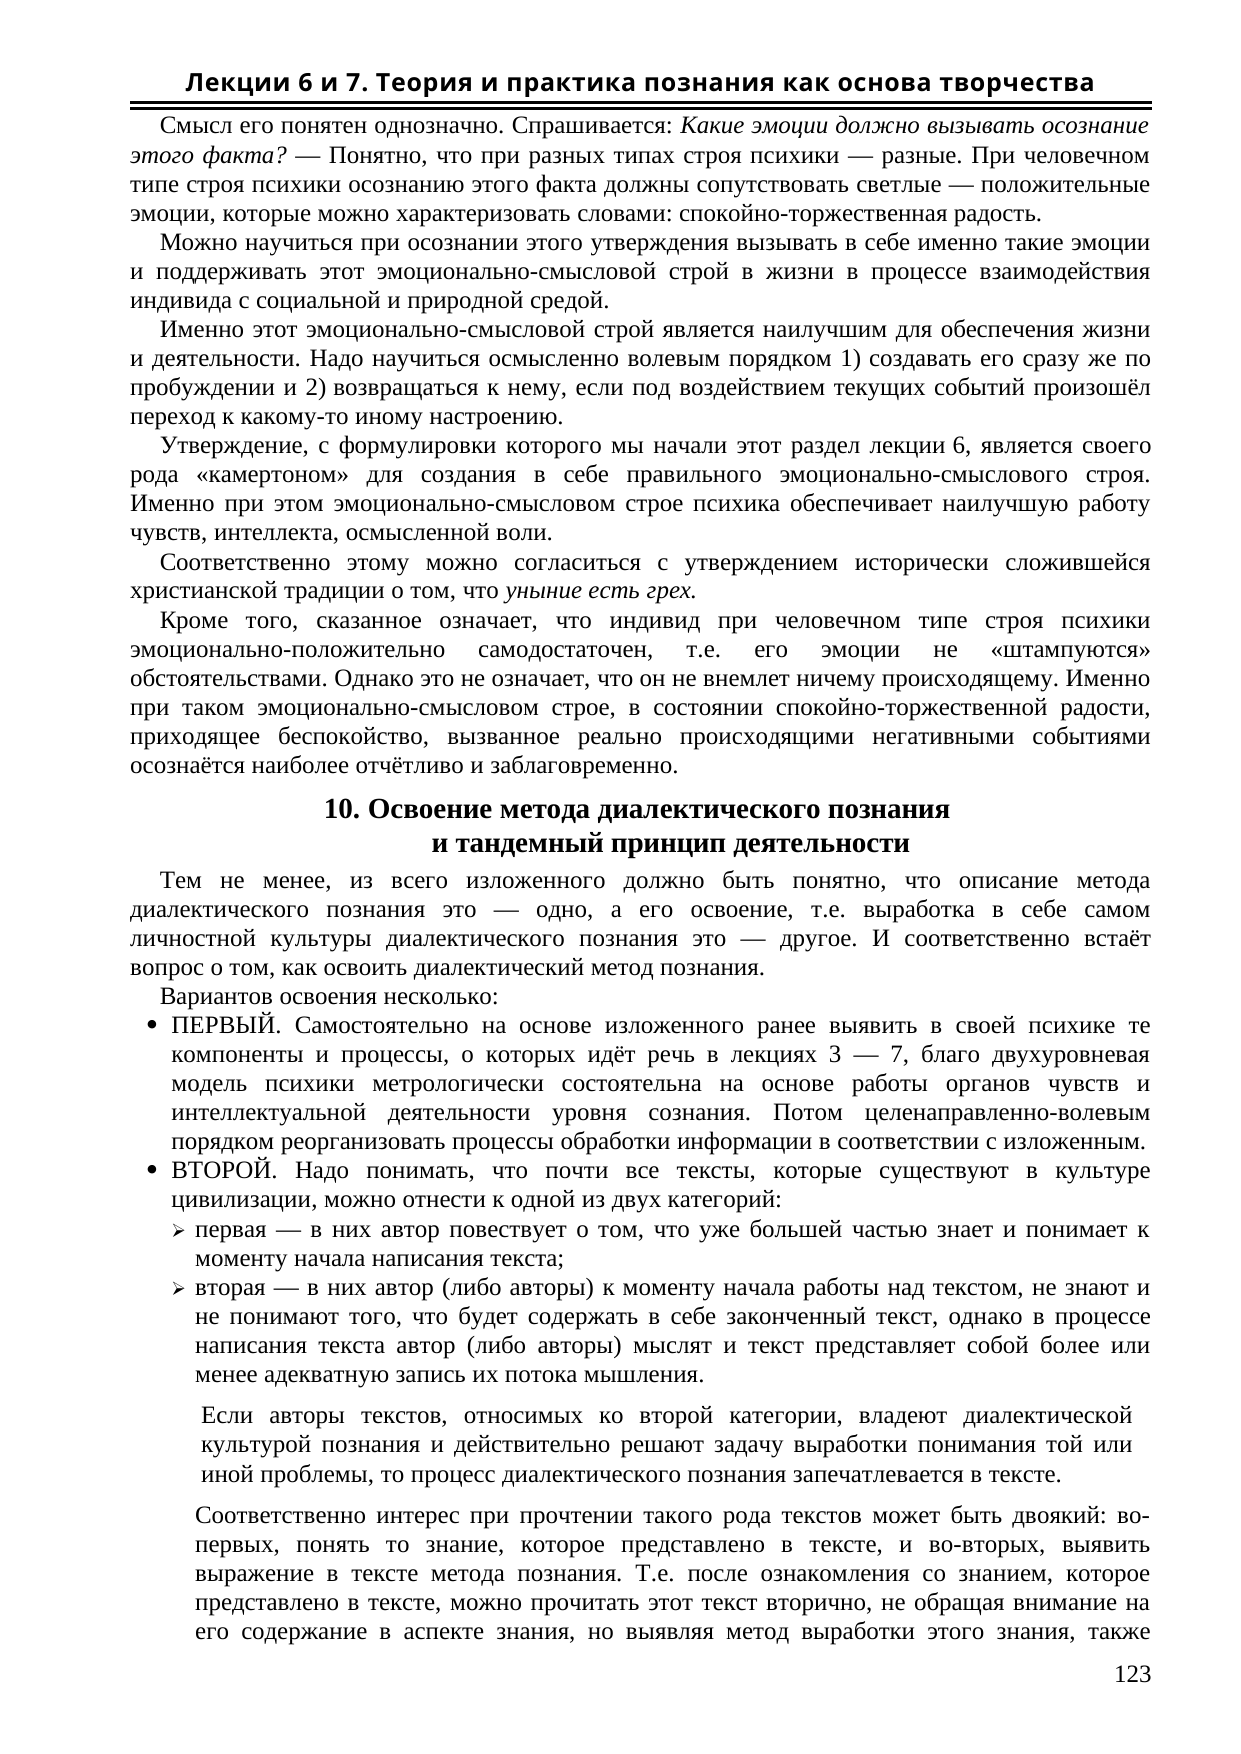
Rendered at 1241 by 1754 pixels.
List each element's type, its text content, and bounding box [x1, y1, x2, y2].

list вторая — в них автор (либо авторы) к моменту начала работы над текстом, не знают и не понимают того, что будет содержать в себе законченный текст, однако в процессе написания текста автор (либо авторы) мыслят и текст представляет собой более или менее адекватную запись их потока мышления. [171, 1272, 1152, 1388]
text Вариантов освоения несколько: [130, 981, 1152, 1010]
text Соответственно этому можно согласиться с утверждением исторически сложившейся христианской традиции о том, что уныние есть грех. [130, 546, 1152, 604]
subtitle 10. Освоение метода диалектического познания и тандемный принцип деятельности [130, 791, 1152, 858]
text Если авторы текстов, относимых ко второй категории, владеют диалектической культурой познания и действительно решают задачу выработки понимания той или иной проблемы, то процесс диалектического познания запечатлевается в тексте. [201, 1400, 1134, 1487]
text Смысл его понятен однозначно. Спрашивается: Какие эмоции должно вызывать осознание этого факта? — Понятно, что при разных типах строя психики — разные. При человечном типе строя психики осознанию этого факта должны сопутствовать светлые — положительные эмоции, которые можно характеризовать словами: спокойно-торжественная радость. [130, 110, 1152, 227]
list первая — в них автор повествует о том, что уже большей частью знает и понимает к моменту начала написания текста; [171, 1213, 1152, 1272]
text Утверждение, с формулировки которого мы начали этот раздел лекции 6, является своего рода «камертоном» для создания в себе правильного эмоционально-смыслового строя. Именно при этом эмоционально-смысловом строе психика обеспечивает наилучшую работу чувств, интеллекта, осмысленной воли. [130, 430, 1152, 546]
text Тем не менее, из всего изложенного должно быть понятно, что описание метода диалектического познания это — одно, а его освоение, т.е. выработка в себе самом личностной культуры диалектического познания это — другое. И соответственно встаёт вопрос о том, как освоить диалектический метод познания. [130, 865, 1152, 981]
text Кроме того, сказанное означает, что индивид при человечном типе строя психики эмоционально-положительно самодостаточен, т.е. его эмоции не «штампуются» обстоятельствами. Однако это не означает, что он не внемлет ничему происходящему. Именно при таком эмоционально-смысловом строе, в состоянии спокойно-торжественной радости, приходящее беспокойство, вызванное реально происходящими негативными событиями осознаётся наиболее отчётливо и заблаговременно. [130, 604, 1152, 779]
list Соответственно интерес при прочтении такого рода текстов может быть двоякий: во-первых, понять то знание, которое представлено в тексте, и во-вторых, выявить выражение в тексте метода познания. Т.е. после ознакомления со знанием, которое представлено в тексте, можно прочитать этот текст вторично, не обращая внимание на его содержание в аспекте знания, но выявляя метод выработки этого знания, также [177, 1500, 1152, 1645]
list ПЕРВЫЙ. Самостоятельно на основе изложенного ранее выявить в своей психике те компоненты и процессы, о которых идёт речь в лекциях 3 — 7, благо двухуровневая модель психики метрологически состоятельна на основе работы органов чувств и интеллектуальной деятельности уровня сознания. Потом целенаправленно-волевым порядком реорганизовать процессы обработки информации в соответствии с изложенным. [148, 1010, 1152, 1155]
text Именно этот эмоционально-смысловой строй является наилучшим для обеспечения жизни и деятельности. Надо научиться осмысленно волевым порядком 1) создавать его сразу же по пробуждении и 2) возвращаться к нему, если под воздействием текущих событий произошёл переход к какому-то иному настроению. [130, 314, 1152, 430]
text Можно научиться при осознании этого утверждения вызывать в себе именно такие эмоции и поддерживать этот эмоционально-смысловой строй в жизни в процессе взаимодействия индивида с социальной и природной средой. [130, 227, 1152, 314]
list ВТОРОЙ. Надо понимать, что почти все тексты, которые существуют в культуре цивилизации, можно отнести к одной из двух категорий: [148, 1155, 1152, 1213]
